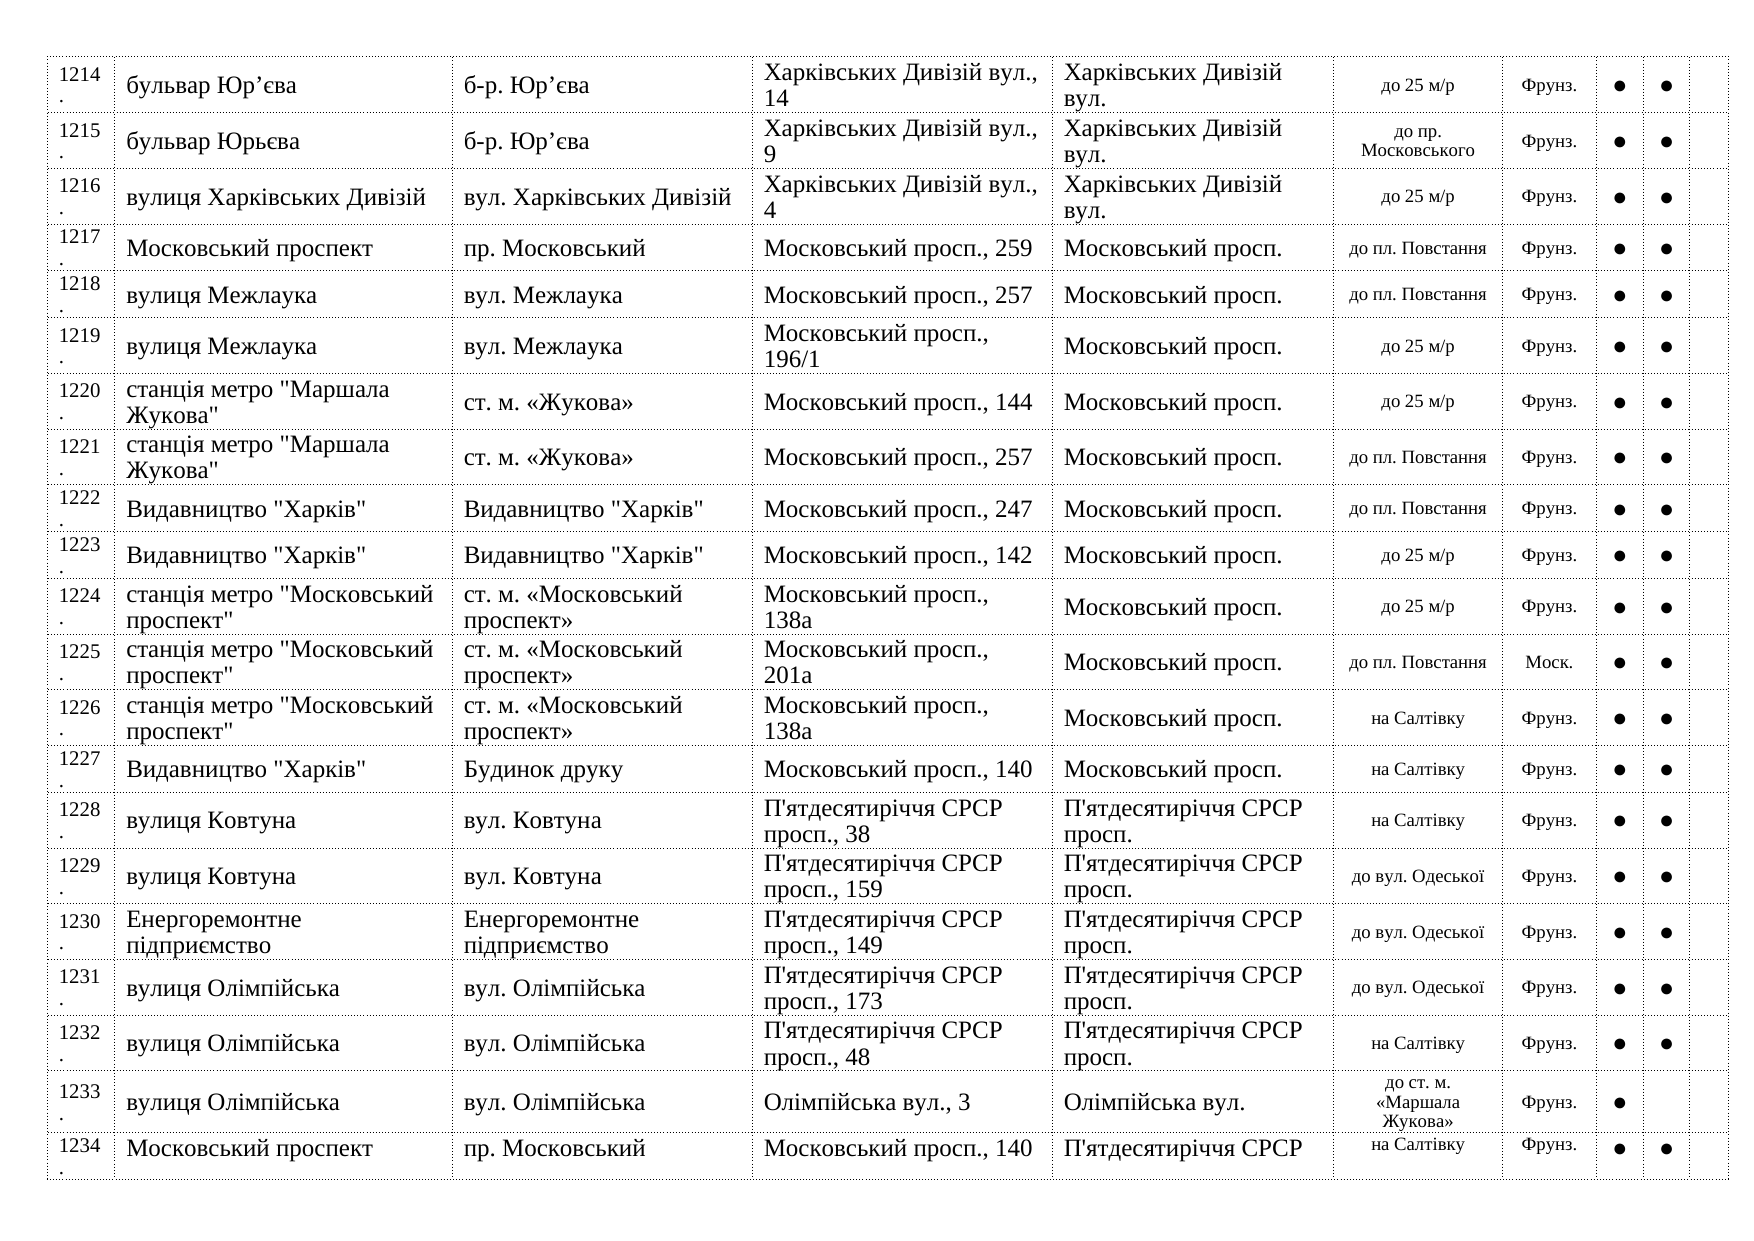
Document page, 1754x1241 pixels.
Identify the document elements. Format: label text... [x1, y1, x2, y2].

table_cell Харківських Дивізій вул. [1052, 112, 1333, 168]
table_cell ● [1643, 317, 1689, 373]
table_cell до 25 м/р [1334, 531, 1502, 578]
table_cell до пл. Повстання [1334, 224, 1502, 270]
table_cell [47, 56, 115, 112]
table_cell Фрунз. [1502, 112, 1596, 168]
table_cell Московський просп., 247 [752, 484, 1052, 531]
table_cell [47, 317, 115, 373]
table_cell Фрунз. [1502, 224, 1596, 270]
table_cell станція метро "Московський проспект" [115, 689, 452, 745]
table_cell [1690, 56, 1728, 112]
table_cell ● [1596, 373, 1643, 428]
table_cell [1690, 634, 1728, 689]
table_cell [47, 634, 115, 689]
table_cell [1690, 429, 1728, 484]
table_cell Фрунз. [1502, 373, 1596, 428]
table_cell Фрунз. [1502, 270, 1596, 317]
table_cell Московський просп., 201а [752, 634, 1052, 689]
table_cell Видавництво "Харків" [452, 531, 752, 578]
table_cell ● [1596, 959, 1643, 1014]
table_cell Московський просп. [1052, 578, 1333, 633]
table_cell П'ятдесятиріччя СРСР просп., 38 [752, 792, 1052, 847]
table_cell [1690, 373, 1728, 428]
table_cell вулиця Ковтуна [115, 792, 452, 847]
table_cell Московський проспект [115, 224, 452, 270]
table_cell Московський просп. [1052, 270, 1333, 317]
table_cell [47, 112, 115, 168]
table_cell Фрунз. [1502, 689, 1596, 745]
table_cell Харківських Дивізій вул., 4 [752, 168, 1052, 223]
table_cell Московський просп. [1052, 317, 1333, 373]
table_cell на Салтівку [1334, 689, 1502, 745]
table_cell ст. м. «Жукова» [452, 373, 752, 428]
table_cell [47, 373, 115, 428]
table_cell [1690, 484, 1728, 531]
table_cell ст. м. «Жукова» [452, 429, 752, 484]
table_cell б-р. Юр’єва [452, 112, 752, 168]
table_cell ● [1643, 429, 1689, 484]
table_cell П'ятдесятиріччя СРСР просп. [1052, 1015, 1333, 1070]
table_cell ● [1596, 792, 1643, 847]
table_cell до пр. Московського [1334, 112, 1502, 168]
table_cell Московський просп., 140 [752, 745, 1052, 792]
table_cell до вул. Одеської [1334, 848, 1502, 903]
table_cell [47, 1132, 115, 1179]
table_cell Енергоремонтне підприємство [452, 903, 752, 959]
table_cell П'ятдесятиріччя СРСР просп., 149 [752, 903, 1052, 959]
table_cell [1690, 689, 1728, 745]
table_cell [1690, 317, 1728, 373]
table_cell ст. м. «Московський проспект» [452, 689, 752, 745]
table_cell до 25 м/р [1334, 317, 1502, 373]
table_cell до 25 м/р [1334, 578, 1502, 633]
table_cell Московський просп. [1052, 745, 1333, 792]
table_cell ● [1643, 745, 1689, 792]
table_cell [1690, 1070, 1728, 1132]
table_cell [47, 484, 115, 531]
table_cell [1690, 792, 1728, 847]
table_cell П'ятдесятиріччя СРСР просп. [1052, 848, 1333, 903]
table_cell ● [1643, 1015, 1689, 1070]
table_cell Будинок друку [452, 745, 752, 792]
table_cell ● [1596, 112, 1643, 168]
table_cell б-р. Юр’єва [452, 56, 752, 112]
table_cell вул. Межлаука [452, 270, 752, 317]
table_cell Фрунз. [1502, 848, 1596, 903]
table_cell вулиця Олімпійська [115, 1015, 452, 1070]
table_cell ● [1596, 429, 1643, 484]
table_cell ● [1643, 903, 1689, 959]
table_cell Олімпійська вул., 3 [752, 1070, 1052, 1132]
table_cell Фрунз. [1502, 1070, 1596, 1132]
table_cell Московський просп., 142 [752, 531, 1052, 578]
table_cell П'ятдесятиріччя СРСР просп. [1052, 903, 1333, 959]
table_cell вул. Олімпійська [452, 1070, 752, 1132]
table_cell ● [1643, 56, 1689, 112]
table_cell вул. Олімпійська [452, 1015, 752, 1070]
table_cell Фрунз. [1502, 745, 1596, 792]
table_cell Московський просп., 196/1 [752, 317, 1052, 373]
table_cell ● [1643, 848, 1689, 903]
table_cell ● [1643, 531, 1689, 578]
table_cell Московський просп., 257 [752, 429, 1052, 484]
table_cell Московський просп., 257 [752, 270, 1052, 317]
table_cell [47, 792, 115, 847]
table_cell ● [1643, 792, 1689, 847]
table_cell ● [1596, 634, 1643, 689]
table_cell вулиця Ковтуна [115, 848, 452, 903]
table_cell Московський просп. [1052, 429, 1333, 484]
table_cell Фрунз. [1502, 317, 1596, 373]
table_cell ● [1643, 112, 1689, 168]
table_cell [47, 903, 115, 959]
table_cell [1690, 112, 1728, 168]
table_cell ● [1596, 168, 1643, 223]
table_cell ● [1596, 317, 1643, 373]
table_cell Видавництво "Харків" [452, 484, 752, 531]
table_cell [47, 429, 115, 484]
table_cell ● [1643, 270, 1689, 317]
table_cell станція метро "Московський проспект" [115, 634, 452, 689]
table_cell Фрунз. [1502, 531, 1596, 578]
table_cell [1690, 168, 1728, 223]
table_cell Харківських Дивізій вул. [1052, 168, 1333, 223]
table_cell Фрунз. [1502, 429, 1596, 484]
table_cell П'ятдесятиріччя СРСР просп. [1052, 959, 1333, 1014]
table_cell вул. Харківських Дивізій [452, 168, 752, 223]
table_cell Харківських Дивізій вул. [1052, 56, 1333, 112]
table_cell вулиця Межлаука [115, 317, 452, 373]
table_cell [1690, 578, 1728, 633]
table_cell [1643, 1070, 1689, 1132]
table_cell [1690, 224, 1728, 270]
table_cell пр. Московський [452, 1132, 752, 1179]
table_cell Фрунз. [1502, 168, 1596, 223]
table_cell Московський просп., 140 [752, 1132, 1052, 1179]
table_cell П'ятдесятиріччя СРСР просп., 173 [752, 959, 1052, 1014]
table_cell ● [1596, 1070, 1643, 1132]
table_cell бульвар Юр’єва [115, 56, 452, 112]
table_cell на Салтівку [1334, 792, 1502, 847]
table_cell ● [1596, 224, 1643, 270]
table_cell ● [1596, 578, 1643, 633]
table_cell ● [1596, 270, 1643, 317]
table_cell станція метро "Московський проспект" [115, 578, 452, 633]
table_cell [47, 578, 115, 633]
table_cell вулиця Олімпійська [115, 959, 452, 1014]
table_cell вул. Межлаука [452, 317, 752, 373]
table_cell [47, 848, 115, 903]
table_cell ● [1643, 224, 1689, 270]
table_cell [47, 959, 115, 1014]
table_cell Московський просп., 138а [752, 689, 1052, 745]
table_cell ● [1596, 903, 1643, 959]
table_cell ● [1643, 373, 1689, 428]
table_cell Харківських Дивізій вул., 9 [752, 112, 1052, 168]
table_cell станція метро "Маршала Жукова" [115, 373, 452, 428]
table_cell Московський просп., 138а [752, 578, 1052, 633]
table_cell Фрунз. [1502, 56, 1596, 112]
table_cell Енергоремонтне підприємство [115, 903, 452, 959]
table_cell вулиця Харківських Дивізій [115, 168, 452, 223]
table_cell П'ятдесятиріччя СРСР [1052, 1132, 1333, 1179]
table_cell Московський просп. [1052, 531, 1333, 578]
table_cell [47, 168, 115, 223]
table_cell до пл. Повстання [1334, 484, 1502, 531]
table_cell Фрунз. [1502, 903, 1596, 959]
table_cell ● [1596, 531, 1643, 578]
table_cell до 25 м/р [1334, 373, 1502, 428]
table_cell ● [1643, 484, 1689, 531]
table_cell ст. м. «Московський проспект» [452, 578, 752, 633]
table_cell до вул. Одеської [1334, 959, 1502, 1014]
table_cell до вул. Одеської [1334, 903, 1502, 959]
table_cell на Салтівку [1334, 1015, 1502, 1070]
table_cell вул. Олімпійська [452, 959, 752, 1014]
table_cell станція метро "Маршала Жукова" [115, 429, 452, 484]
table_cell до пл. Повстання [1334, 429, 1502, 484]
table_cell Московський просп., 259 [752, 224, 1052, 270]
table_cell до пл. Повстання [1334, 270, 1502, 317]
table_cell ст. м. «Московський проспект» [452, 634, 752, 689]
table_cell ● [1643, 578, 1689, 633]
table_cell Московський просп. [1052, 634, 1333, 689]
table_cell [47, 270, 115, 317]
table_cell до пл. Повстання [1334, 634, 1502, 689]
table_cell Харківських Дивізій вул., 14 [752, 56, 1052, 112]
table_cell [47, 1070, 115, 1132]
table_cell Московський проспект [115, 1132, 452, 1179]
table_cell Московський просп. [1052, 373, 1333, 428]
table_cell на Салтівку [1334, 1132, 1502, 1179]
table_cell до 25 м/р [1334, 56, 1502, 112]
table_cell [47, 1015, 115, 1070]
table_cell до 25 м/р [1334, 168, 1502, 223]
table_cell вулиця Межлаука [115, 270, 452, 317]
table_cell вул. Ковтуна [452, 848, 752, 903]
table_cell ● [1596, 1132, 1643, 1179]
table_cell Фрунз. [1502, 578, 1596, 633]
table_cell Видавництво "Харків" [115, 484, 452, 531]
table_cell ● [1596, 484, 1643, 531]
table_cell бульвар Юрьєва [115, 112, 452, 168]
table_cell Фрунз. [1502, 484, 1596, 531]
table_cell Московський просп. [1052, 689, 1333, 745]
table_cell Московський просп., 144 [752, 373, 1052, 428]
table_cell [1690, 848, 1728, 903]
table_cell [1690, 1132, 1728, 1179]
table_cell Видавництво "Харків" [115, 531, 452, 578]
table_cell ● [1643, 959, 1689, 1014]
table_cell ● [1596, 1015, 1643, 1070]
table_cell вулиця Олімпійська [115, 1070, 452, 1132]
table_cell Московський просп. [1052, 224, 1333, 270]
table_cell П'ятдесятиріччя СРСР просп., 159 [752, 848, 1052, 903]
table_cell [47, 745, 115, 792]
table_cell Фрунз. [1502, 792, 1596, 847]
table_cell Видавництво "Харків" [115, 745, 452, 792]
table_cell [1690, 903, 1728, 959]
table_cell вул. Ковтуна [452, 792, 752, 847]
table_cell Фрунз. [1502, 1132, 1596, 1179]
table_cell [47, 689, 115, 745]
table_cell ● [1596, 745, 1643, 792]
table_cell [1690, 745, 1728, 792]
table_cell [1690, 531, 1728, 578]
table_cell ● [1596, 689, 1643, 745]
table_cell ● [1643, 1132, 1689, 1179]
table_cell ● [1643, 689, 1689, 745]
table_cell [47, 224, 115, 270]
table_cell П'ятдесятиріччя СРСР просп. [1052, 792, 1333, 847]
table_cell на Салтівку [1334, 745, 1502, 792]
table_cell Моск. [1502, 634, 1596, 689]
table_cell [1690, 959, 1728, 1014]
table_cell ● [1596, 848, 1643, 903]
table_cell пр. Московський [452, 224, 752, 270]
table_cell П'ятдесятиріччя СРСР просп., 48 [752, 1015, 1052, 1070]
table_cell [1690, 1015, 1728, 1070]
table_cell Фрунз. [1502, 1015, 1596, 1070]
table_cell до ст. м. «Маршала Жукова» [1334, 1070, 1502, 1132]
table_cell Олімпійська вул. [1052, 1070, 1333, 1132]
table_cell ● [1596, 56, 1643, 112]
table_cell Московський просп. [1052, 484, 1333, 531]
table_cell [1690, 270, 1728, 317]
table_cell ● [1643, 168, 1689, 223]
table_cell ● [1643, 634, 1689, 689]
table_cell [47, 531, 115, 578]
table_cell Фрунз. [1502, 959, 1596, 1014]
